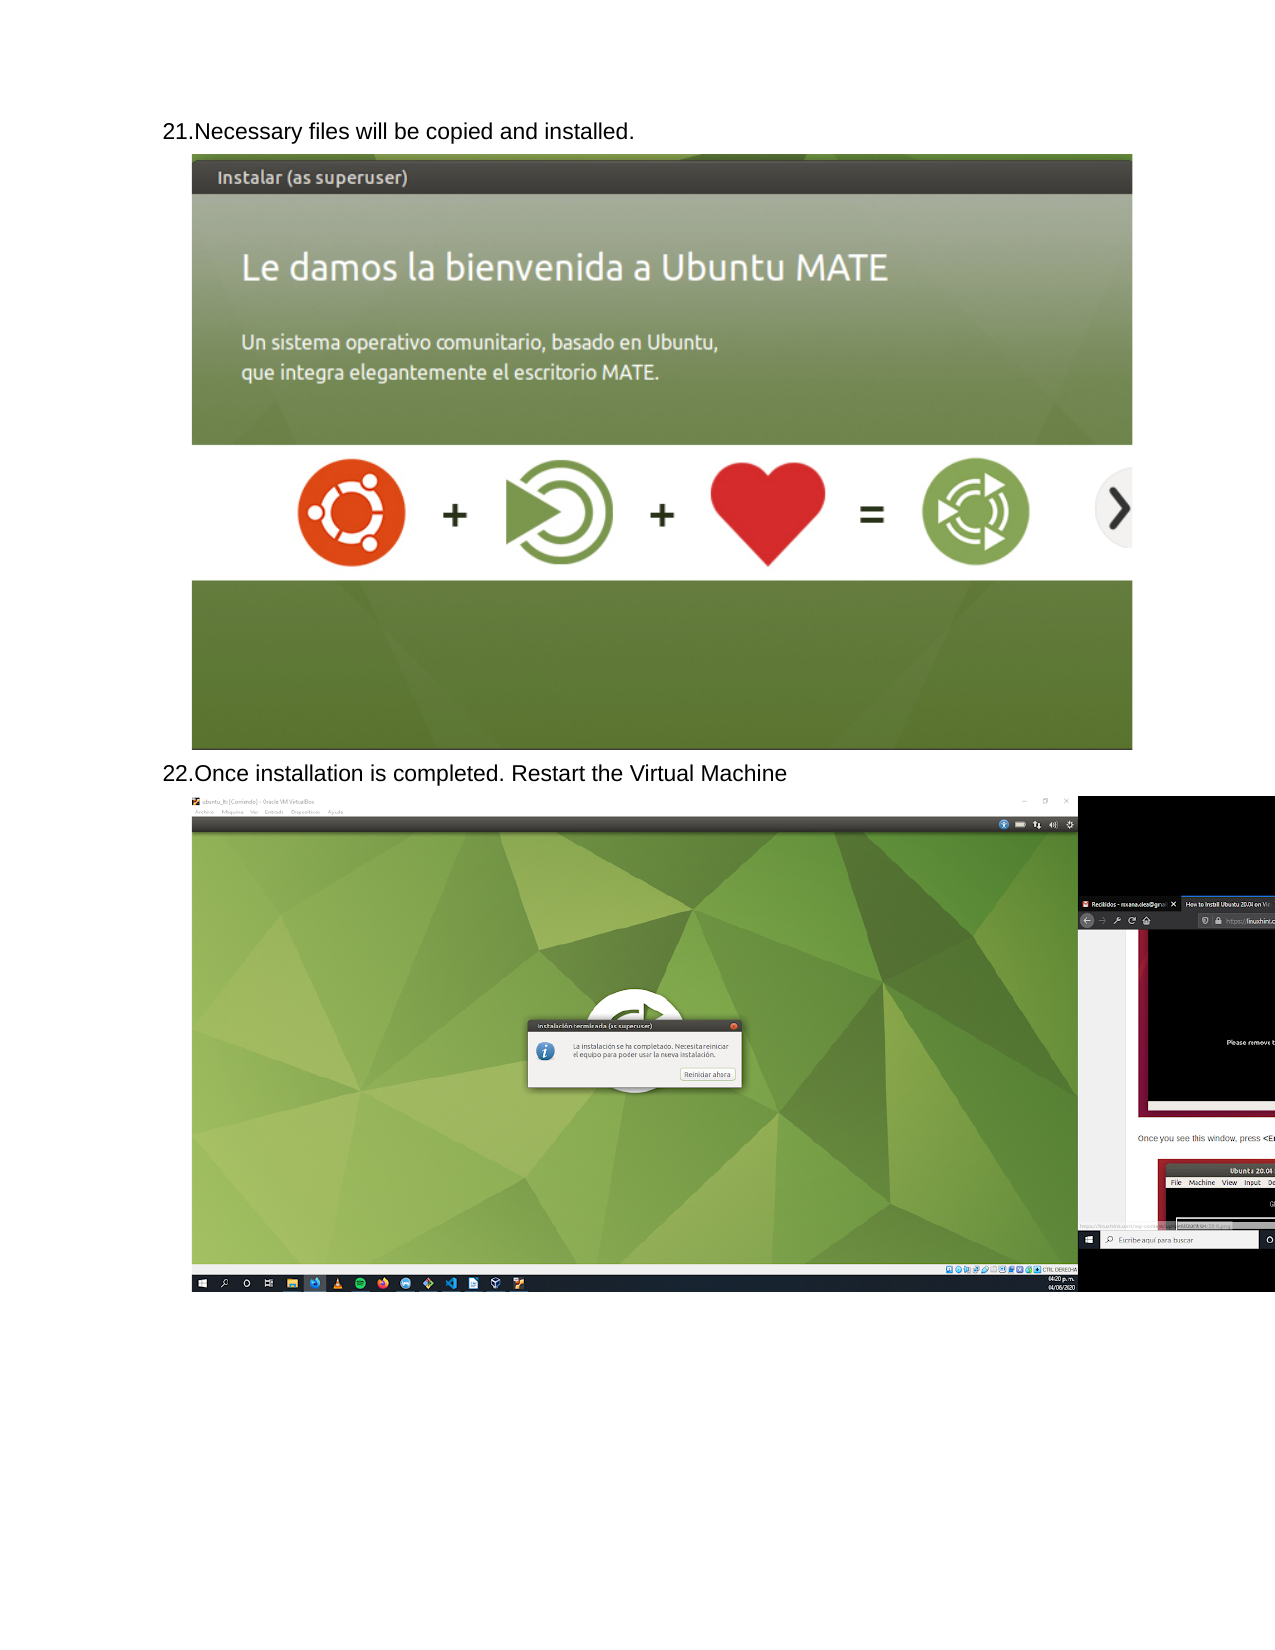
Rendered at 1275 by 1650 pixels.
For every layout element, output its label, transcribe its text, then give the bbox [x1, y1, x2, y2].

list Once installation is completed. Restart the Virtual Machine [162, 760, 1157, 796]
picture [191, 154, 1133, 750]
picture [191, 796, 1275, 1292]
list Necessary files will be copied and installed. [162, 118, 1157, 154]
